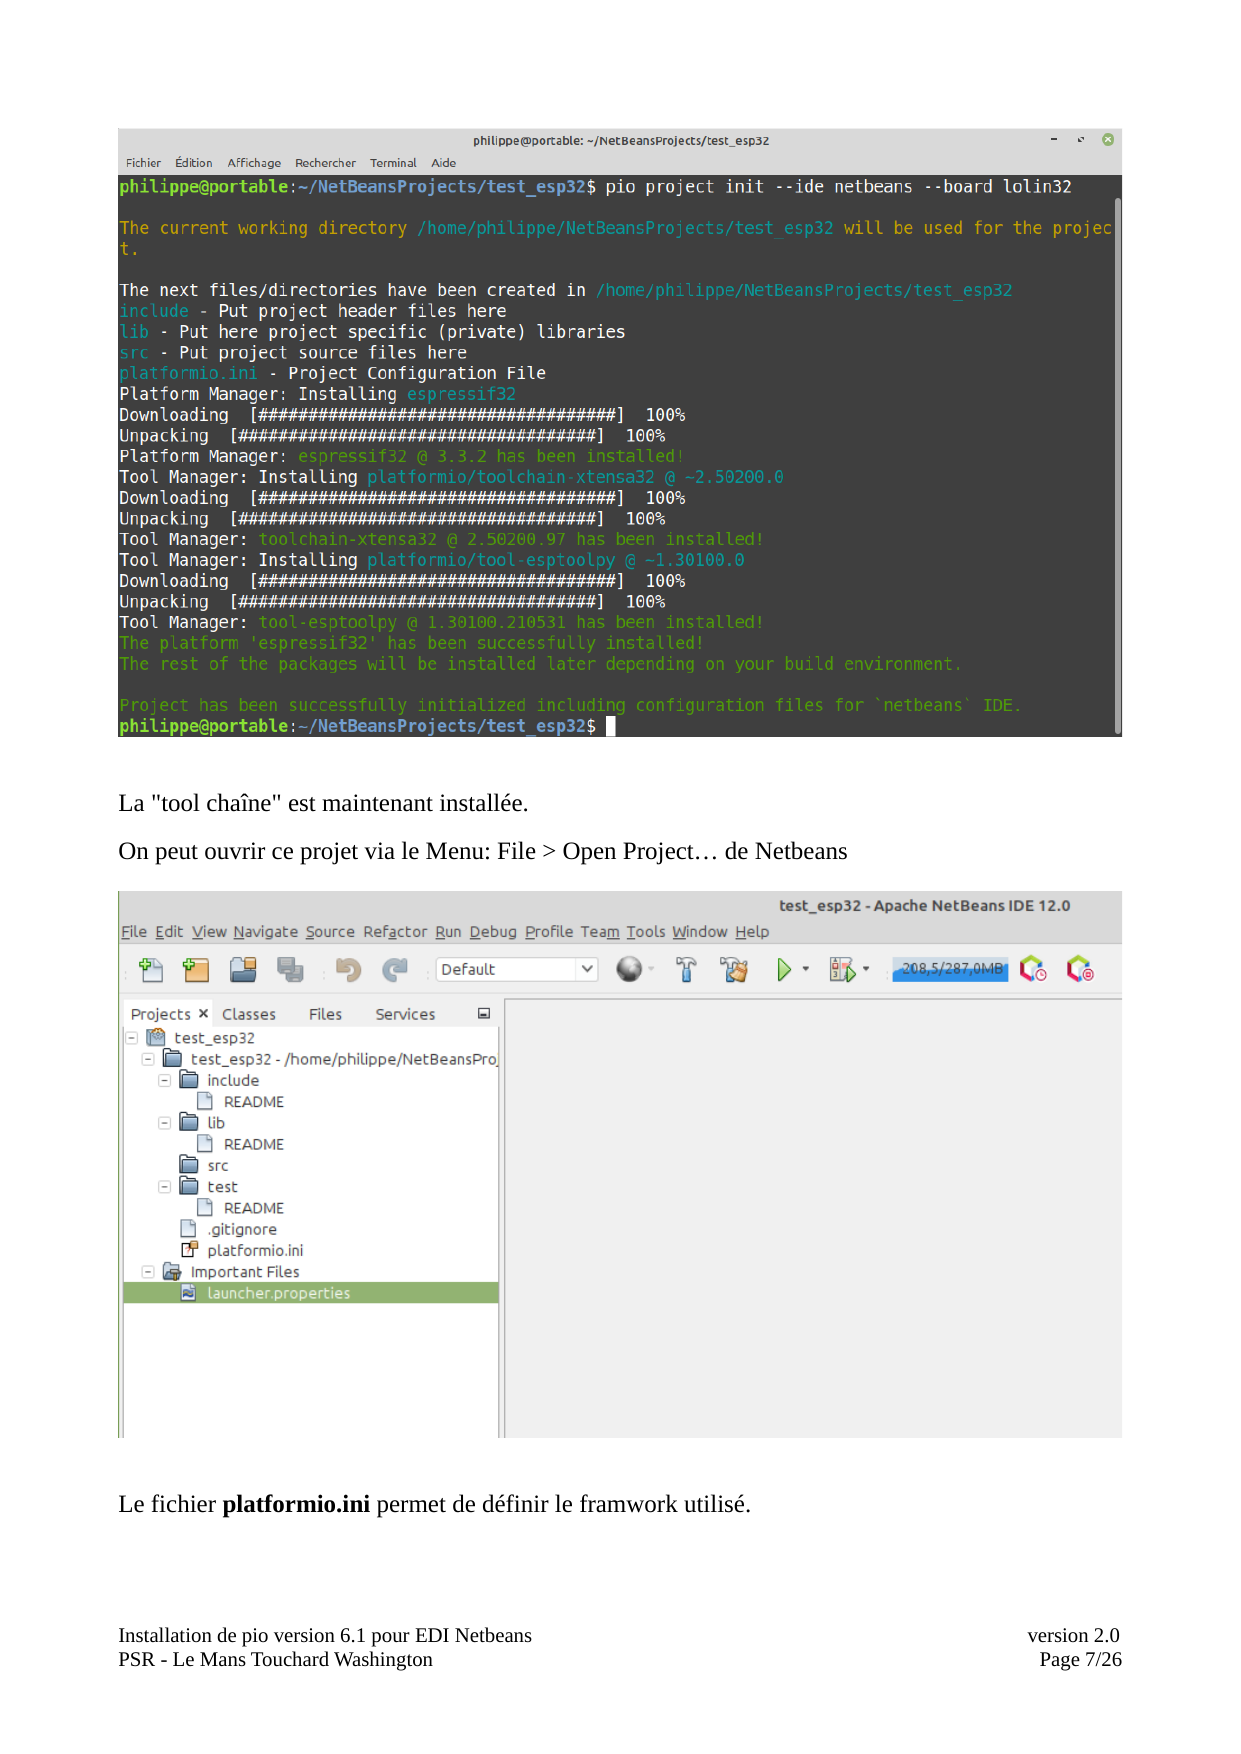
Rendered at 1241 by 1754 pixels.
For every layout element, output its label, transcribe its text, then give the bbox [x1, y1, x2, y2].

text Le fichier platformio.ini permet de définir le framwork utilisé. [118, 1489, 1151, 1518]
picture [118, 128, 1123, 737]
text On peut ouvrir ce projet via le Menu: File > Open Project… de Netbeans [118, 836, 1151, 865]
picture [118, 891, 1123, 1438]
text La "tool chaîne" est maintenant installée. [118, 788, 1151, 817]
